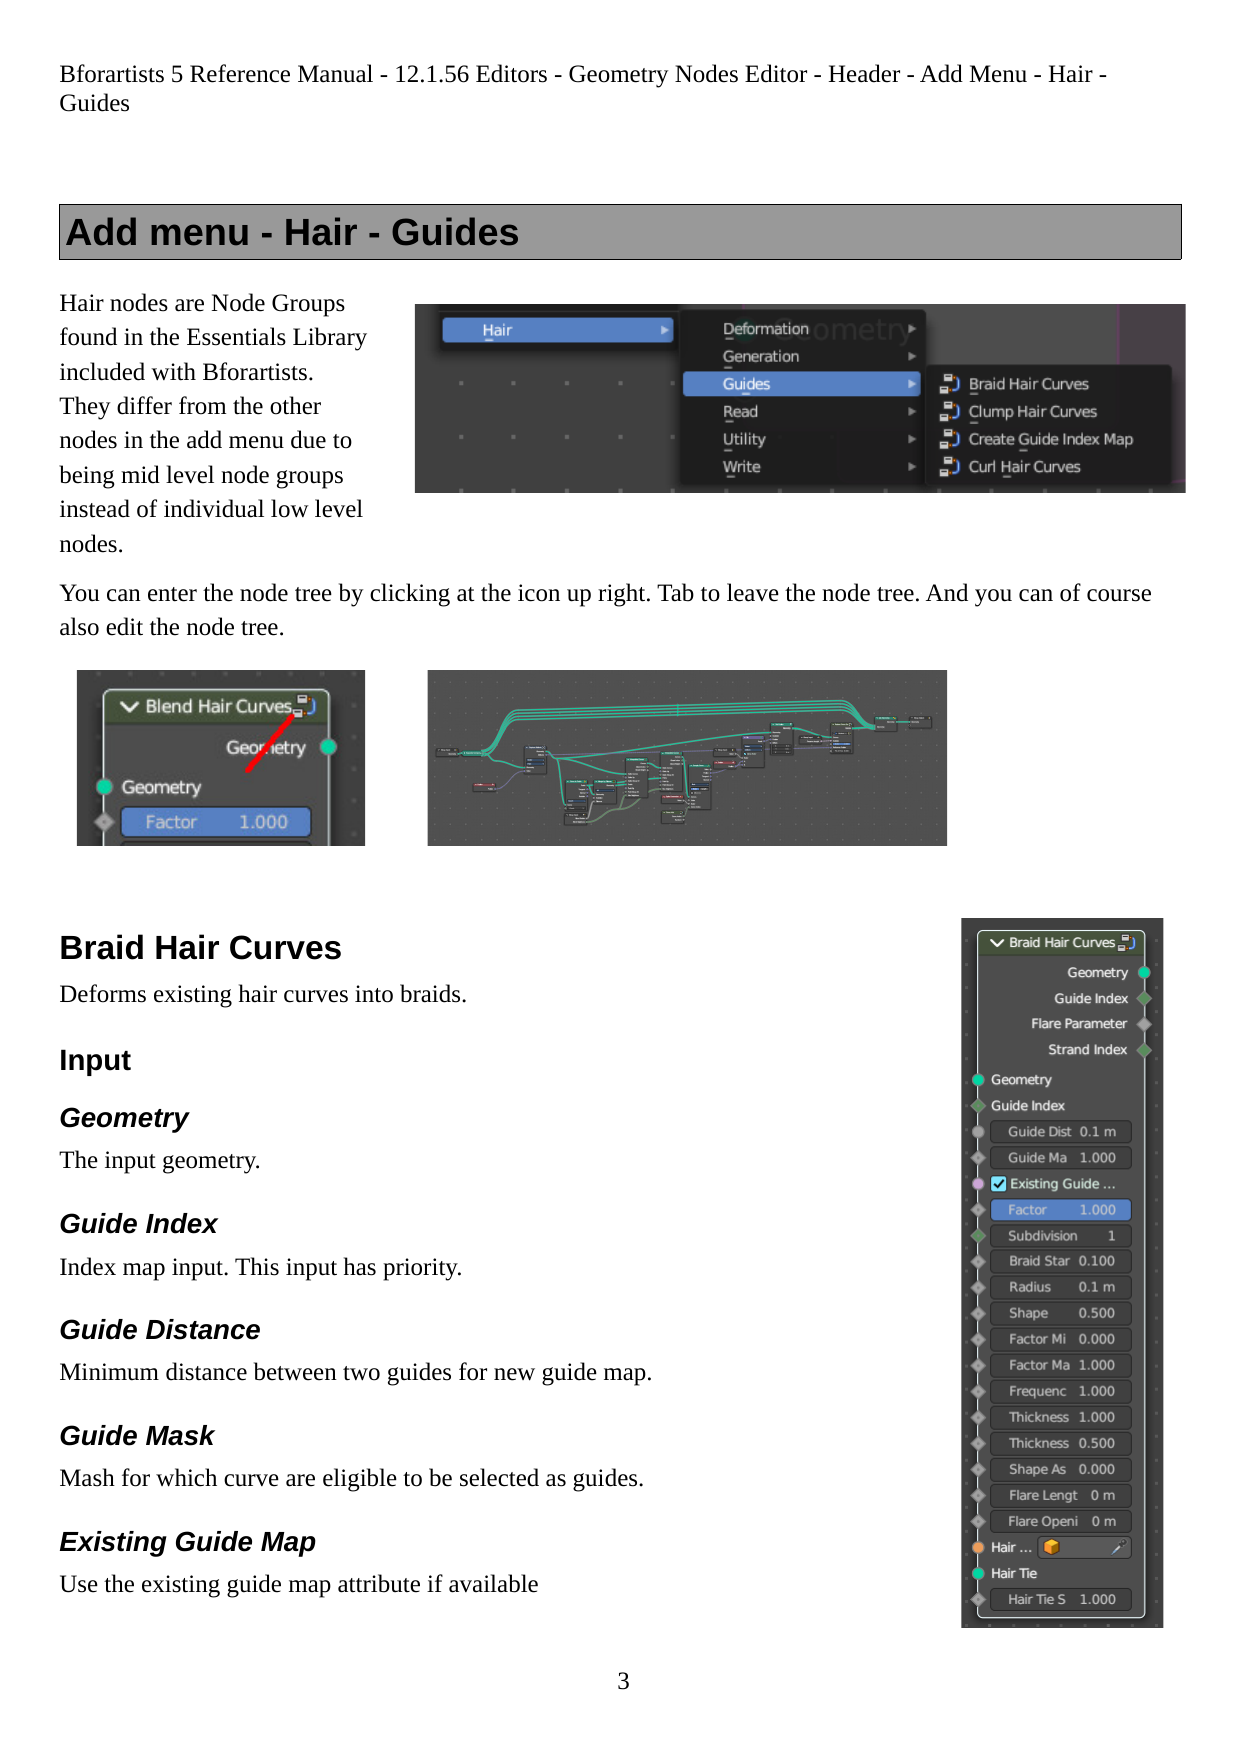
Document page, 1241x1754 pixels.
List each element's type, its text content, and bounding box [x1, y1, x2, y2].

subtitle Guide Mask [59, 1419, 961, 1451]
subtitle [1164, 1313, 1181, 1345]
picture [427, 670, 948, 846]
subtitle [1164, 1207, 1181, 1239]
text Minimum distance between two guides for new guide map. [59, 1357, 961, 1386]
text Index map input. This input has priority. [59, 1252, 961, 1280]
subtitle Existing Guide Map [59, 1525, 961, 1557]
subtitle [1164, 928, 1181, 966]
subtitle Guide Distance [59, 1313, 961, 1345]
text The input geometry. [59, 1146, 961, 1174]
text You can enter the node tree by clicking at the icon up right. Tab to leave the node tree. And you can of course also edit the node tree. [59, 578, 1181, 641]
text Mash for which curve are eligible to be selected as guides. [59, 1463, 961, 1492]
subtitle Braid Hair Curves [59, 928, 961, 966]
subtitle [1164, 1101, 1181, 1133]
text Deforms existing hair curves into braids. [59, 979, 961, 1008]
subtitle [1164, 1525, 1181, 1557]
subtitle [1164, 1042, 1181, 1076]
subtitle [1164, 1419, 1181, 1451]
subtitle Guide Index [59, 1207, 961, 1239]
text Use the existing guide map attribute if available [59, 1569, 961, 1598]
picture [961, 918, 1164, 1628]
text [1164, 1146, 1181, 1174]
subtitle Geometry [59, 1101, 961, 1133]
subtitle Input [59, 1042, 961, 1076]
picture [76, 670, 366, 846]
text Hair nodes are Node Groups found in the Essentials Library included with Bforartists. They differ from the other nodes in the add menu due to being mid level node groups instead of individual low level nodes. [59, 288, 1181, 558]
table_header Add menu - Hair - Guides [60, 205, 1181, 259]
picture [414, 304, 1186, 493]
